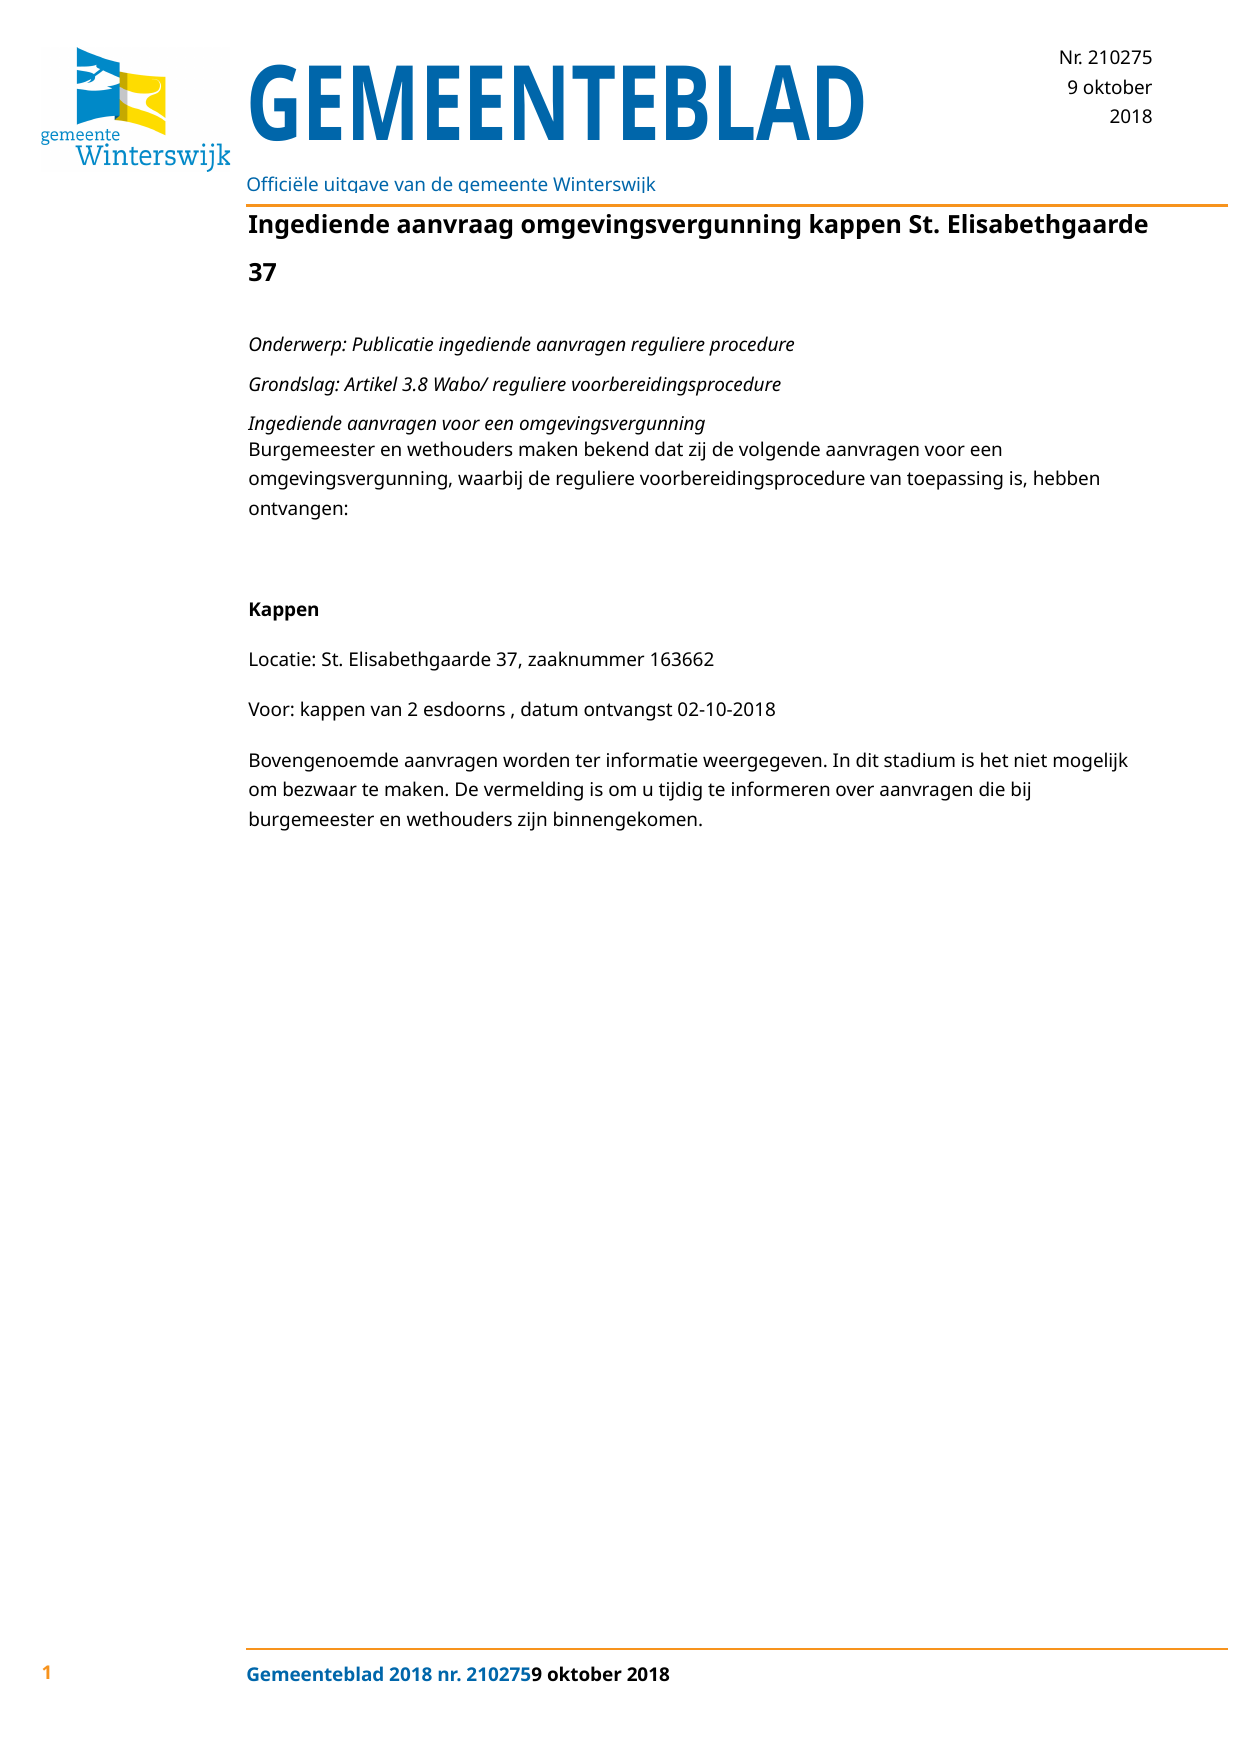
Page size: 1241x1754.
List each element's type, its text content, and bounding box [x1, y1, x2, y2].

text Locatie: St. Elisabethgaarde 37, zaaknummer 163662 [248, 646, 1152, 672]
text Onderwerp: Publicatie ingediende aanvragen reguliere procedure [248, 331, 1152, 357]
text Voor: kappen van 2 esdoorns , datum ontvangst 02-10-2018 [248, 697, 1152, 722]
picture [41, 47, 231, 172]
text Burgemeester en wethouders maken bekend dat zij de volgende aanvragen voor een omgevingsvergunning, waarbij de reguliere voorbereidingsprocedure van toepassing is, hebben ontvangen: [248, 436, 1152, 521]
text Grondslag: Artikel 3.8 Wabo/ reguliere voorbereidingsprocedure [248, 371, 1152, 396]
text Ingediende aanvraag omgevingsvergunning kappen St. Elisabethgaarde 37 [248, 207, 1152, 288]
text Kappen [248, 596, 1152, 621]
picture [225, 153, 231, 162]
text Ingediende aanvragen voor een omgevingsvergunning [248, 410, 1152, 436]
text Bovengenoemde aanvragen worden ter informatie weergegeven. In dit stadium is het niet mogelijk om bezwaar te maken. De vermelding is om u tijdig te informeren over aanvragen die bij burgemeester en wethouders zijn binnengekomen. [248, 747, 1152, 832]
